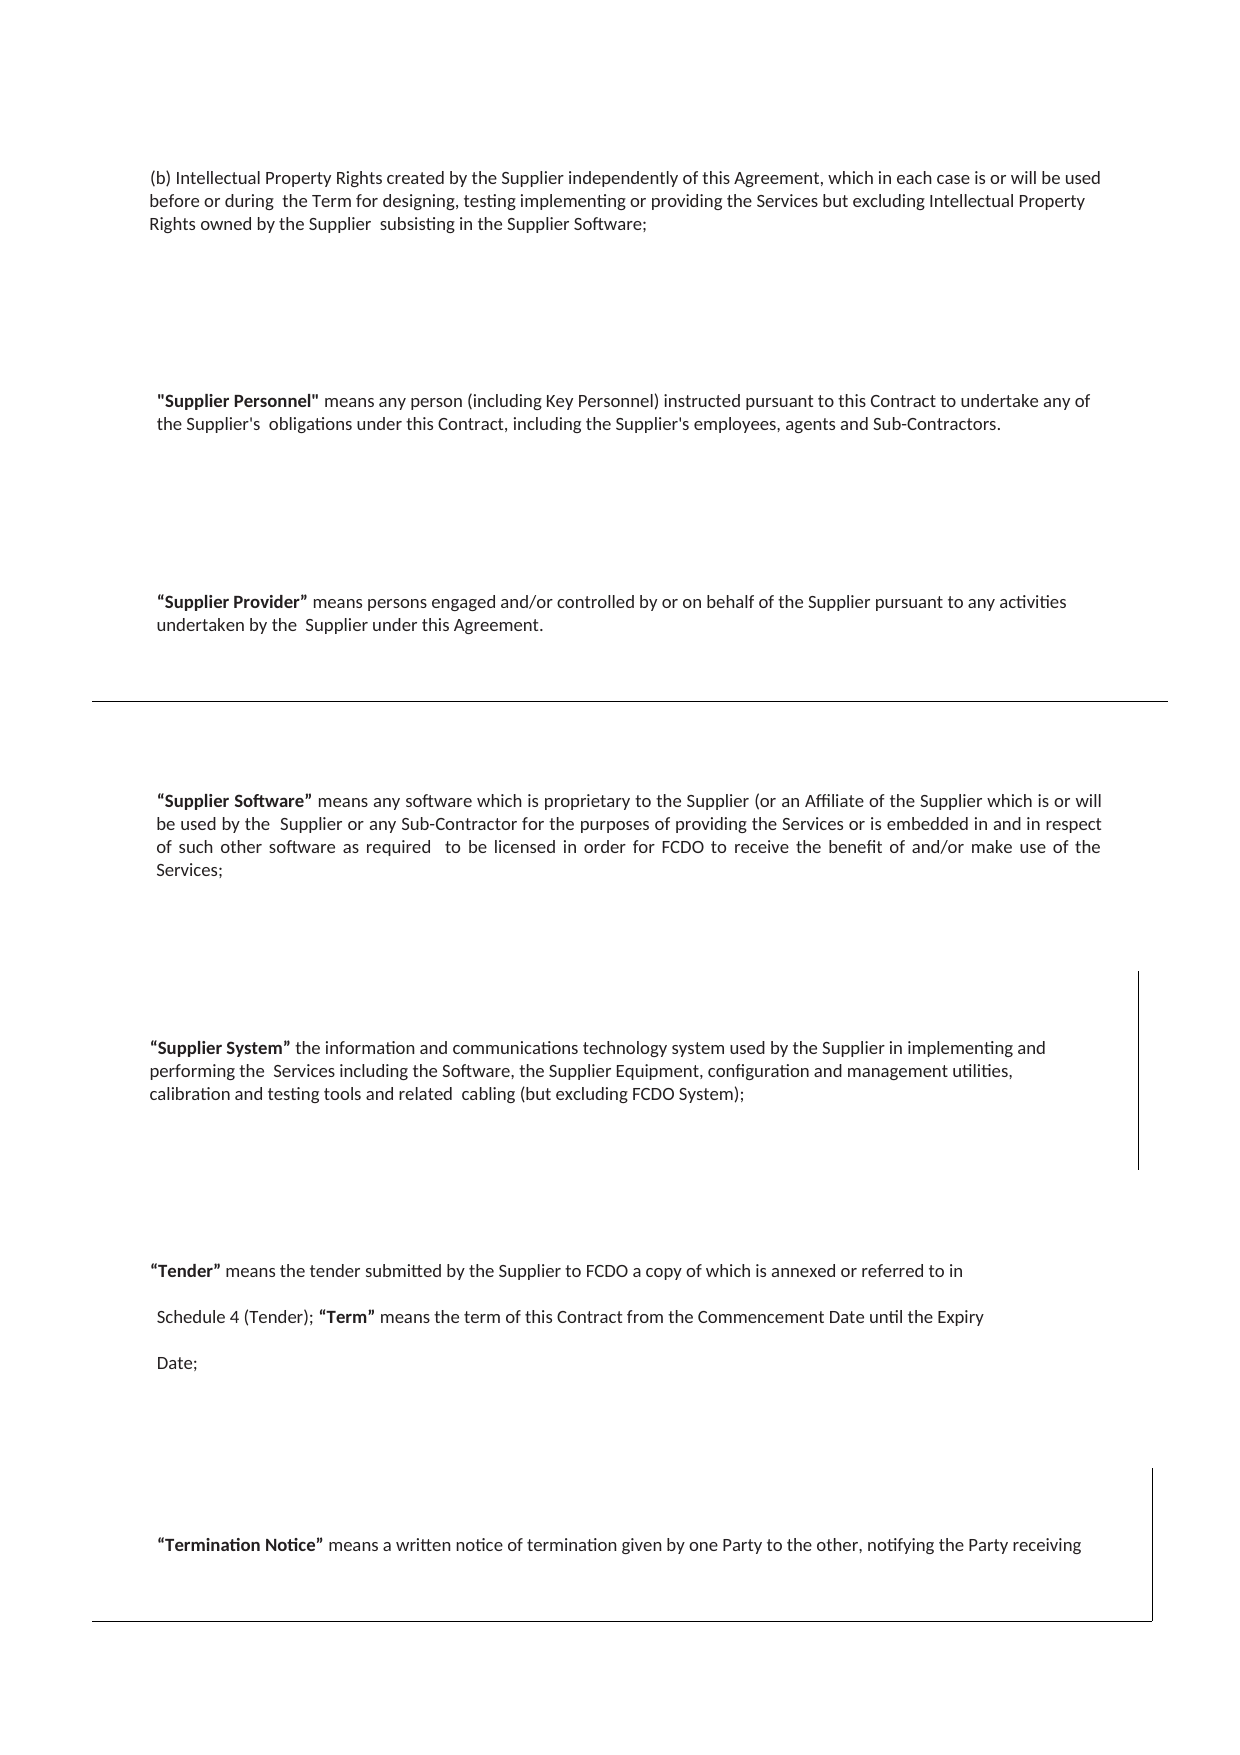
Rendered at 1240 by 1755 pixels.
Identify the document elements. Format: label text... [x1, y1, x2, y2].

text “Termination Notice” means a written notice of termination given by one Party to the other, notifying the Party receiving [93, 1469, 1151, 1620]
text “Supplier System” the information and communications technology system used by the Supplier in implementing and performing the Services including the Software, the Supplier Equipment, configuration and management utilities, calibration and testing tools and related cabling (but excluding FCDO System); [85, 972, 1137, 1169]
text “Supplier Provider” means persons engaged and/or controlled by or on behalf of the Supplier pursuant to any activities undertaken by the Supplier under this Agreement. [93, 526, 1167, 700]
text "Supplier Personnel" means any person (including Key Personnel) instructed pursuant to this Contract to undertake any of the Supplier's obligations under this Contract, including the Supplier's employees, agents and Sub-Contractors. [93, 325, 1167, 500]
text “Supplier Software” means any software which is proprietary to the Supplier (or an Affiliate of the Supplier which is or will be used by the Supplier or any Sub-Contractor for the purposes of providing the Services or is embedded in and in respect of such other software as required to be licensed in order for FCDO to receive the benefit of and/or make use of the Services; [92, 726, 1168, 946]
text “Tender” means the tender submitted by the Supplier to FCDO a copy of which is annexed or referred to in Schedule 4 (Tender); “Term” means the term of this Contract from the Commencement Date until the Expiry Date; [86, 1195, 1059, 1439]
text (b) Intellectual Property Rights created by the Supplier independently of this Agreement, which in each case is or will be used before or during the Term for designing, testing implementing or providing the Services but excluding Intellectual Property Rights owned by the Supplier subsisting in the Supplier Software; [85, 103, 1169, 300]
